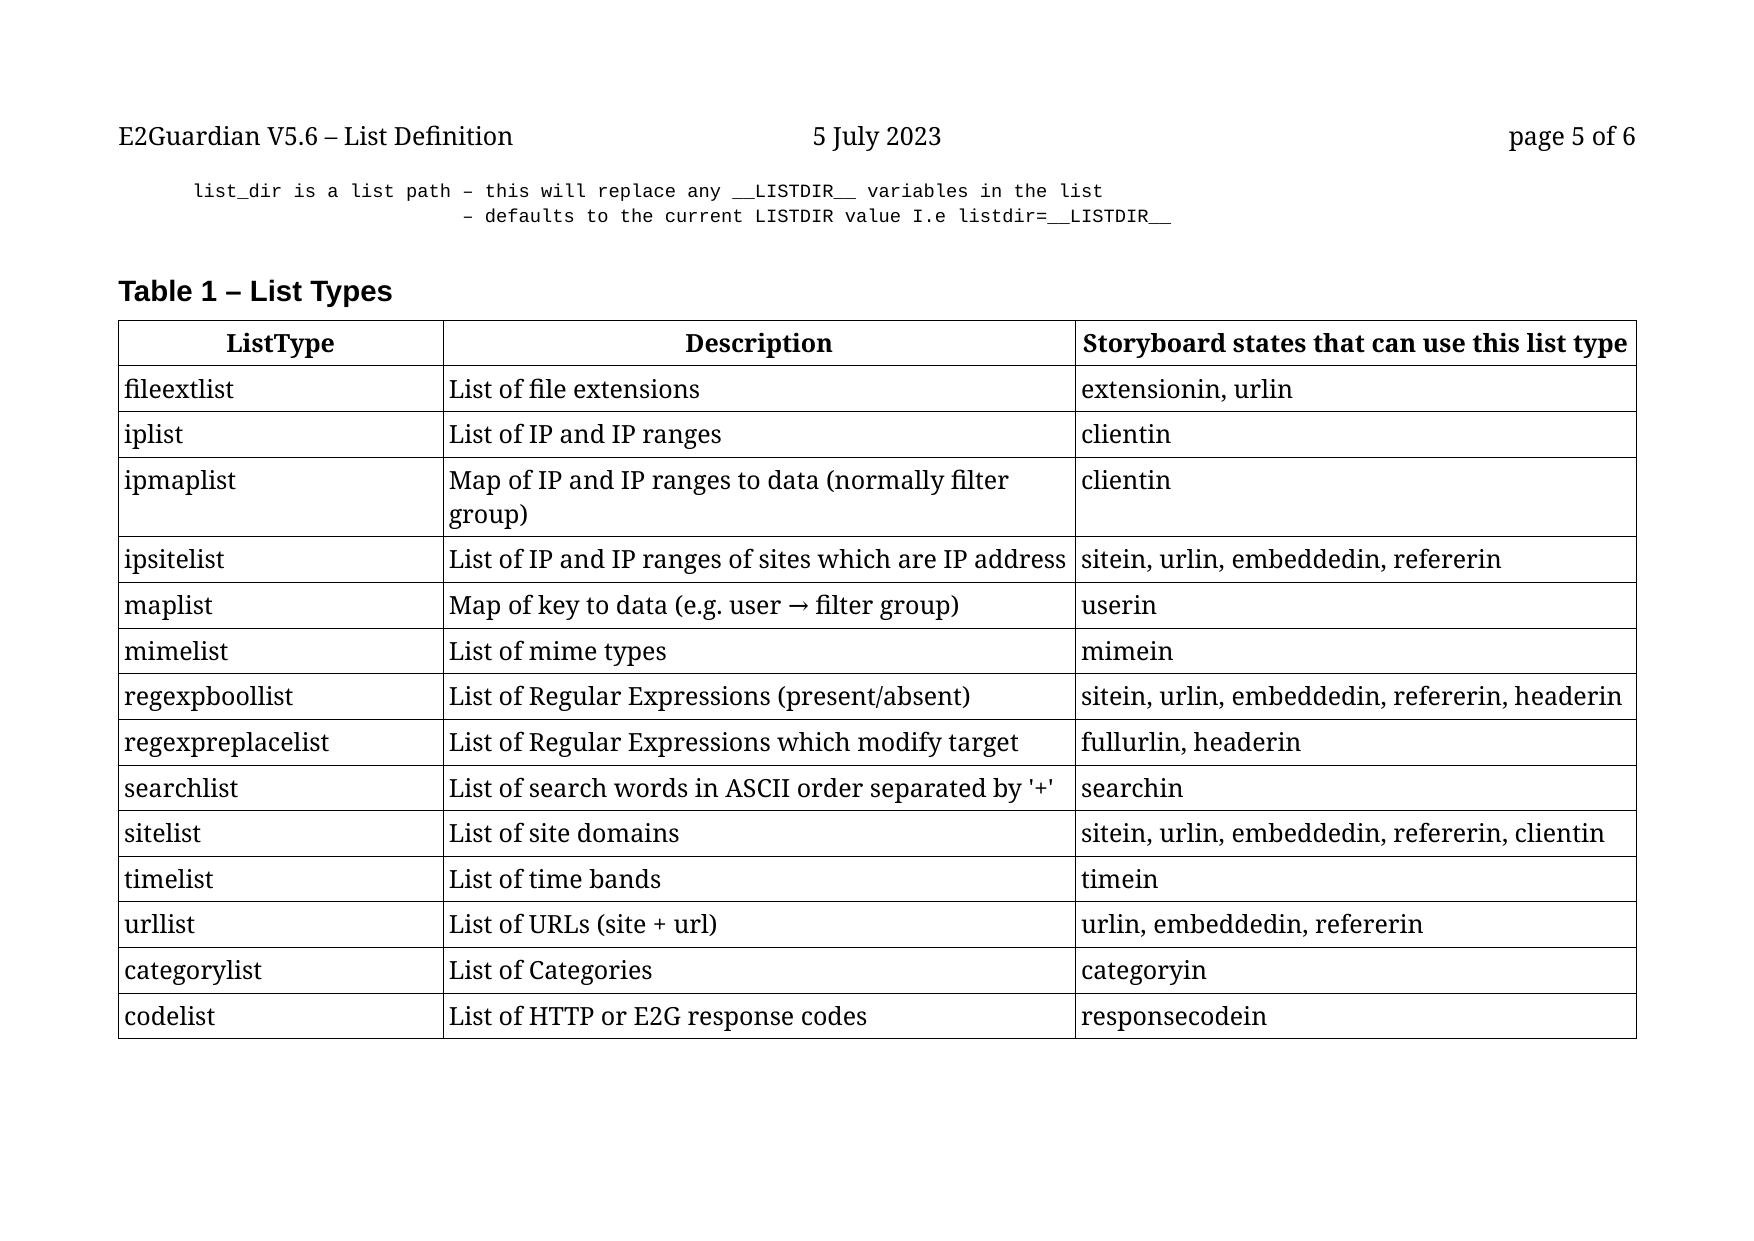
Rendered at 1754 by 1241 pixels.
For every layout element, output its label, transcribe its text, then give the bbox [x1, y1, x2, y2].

subtitle Table 1 – List Types [118, 273, 1636, 307]
table_cell categoryin [1076, 948, 1636, 993]
table_cell List of search words in ASCII order separated by '+' [444, 766, 1075, 810]
table_cell regexpreplacelist [119, 720, 443, 764]
table_cell List of mime types [444, 629, 1075, 673]
table_cell extensionin, urlin [1076, 366, 1636, 411]
table_cell maplist [119, 583, 443, 628]
table_cell mimelist [119, 629, 443, 673]
table_cell List of HTTP or E2G response codes [444, 994, 1075, 1038]
table_header ListType [119, 321, 443, 365]
table_cell List of Regular Expressions which modify target [444, 720, 1075, 764]
table_cell clientin [1076, 412, 1636, 457]
table_cell responsecodein [1076, 994, 1636, 1038]
table_cell List of Regular Expressions (present/absent) [444, 674, 1075, 719]
table_cell ipmaplist [119, 458, 443, 536]
table_cell ipsitelist [119, 537, 443, 582]
table_cell List of time bands [444, 857, 1075, 901]
table_header Description [444, 321, 1075, 365]
table_cell sitein, urlin, embeddedin, refererin [1076, 537, 1636, 582]
table_cell List of Categories [444, 948, 1075, 993]
table_cell clientin [1076, 458, 1636, 536]
table_cell List of site domains [444, 811, 1075, 856]
table_cell sitelist [119, 811, 443, 856]
table_cell userin [1076, 583, 1636, 628]
table_cell fullurlin, headerin [1076, 720, 1636, 764]
table_cell regexpboollist [119, 674, 443, 719]
text list_dir is a list path – this will replace any __LISTDIR__ variables in the list – defaults to the current LISTDIR value I.e listdir=__LISTDIR__ [192, 182, 1636, 228]
table_cell sitein, urlin, embeddedin, refererin, clientin [1076, 811, 1636, 856]
table_cell timelist [119, 857, 443, 901]
table_cell List of IP and IP ranges [444, 412, 1075, 457]
table_cell categorylist [119, 948, 443, 993]
table_cell timein [1076, 857, 1636, 901]
table_cell fileextlist [119, 366, 443, 411]
table_cell iplist [119, 412, 443, 457]
table_cell searchlist [119, 766, 443, 810]
table_cell List of IP and IP ranges of sites which are IP address [444, 537, 1075, 582]
table_cell codelist [119, 994, 443, 1038]
table_cell urllist [119, 902, 443, 947]
table_cell Map of IP and IP ranges to data (normally filter group) [444, 458, 1075, 536]
table_cell urlin, embeddedin, refererin [1076, 902, 1636, 947]
table_cell searchin [1076, 766, 1636, 810]
table_cell List of URLs (site + url) [444, 902, 1075, 947]
table_header Storyboard states that can use this list type [1076, 321, 1636, 365]
table_cell sitein, urlin, embeddedin, refererin, headerin [1076, 674, 1636, 719]
table_cell List of file extensions [444, 366, 1075, 411]
table_cell Map of key to data (e.g. user → filter group) [444, 583, 1075, 628]
table_cell mimein [1076, 629, 1636, 673]
